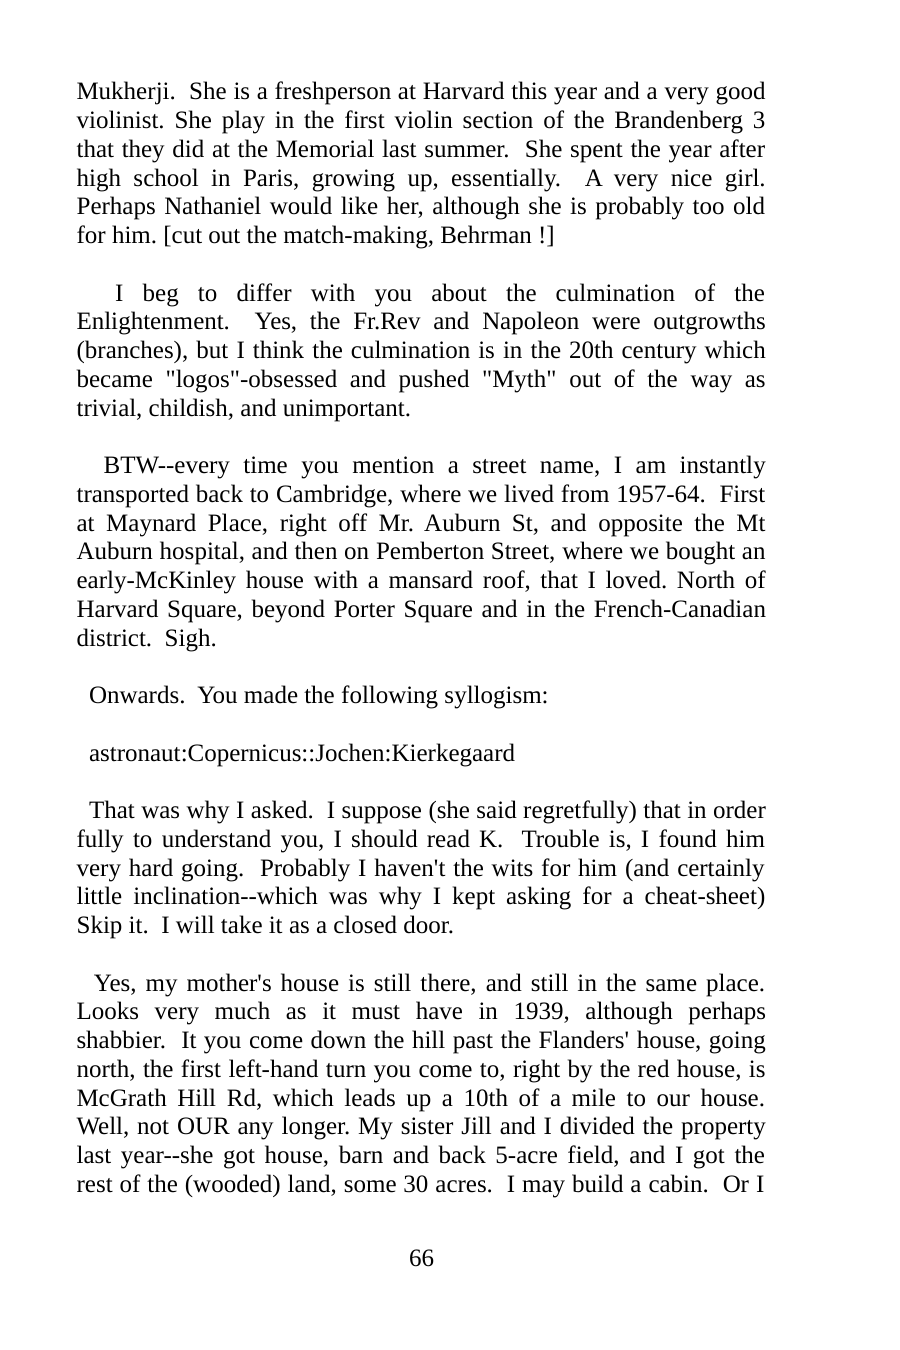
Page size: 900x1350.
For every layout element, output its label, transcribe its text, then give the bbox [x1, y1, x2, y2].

text astronaut:Copernicus::Jochen:Kierkegaard [76, 738, 766, 766]
text Onwards. You made the following syllogism: [76, 680, 766, 709]
text Mukherji. She is a freshperson at Harvard this year and a very good violinist. She play in the first violin section of the Brandenberg 3 that they did at the Memorial last summer. She spent the year after high school in Paris, growing up, essentially. A very nice girl. Perhaps Nathaniel would like her, although she is probably too old for him. [cut out the match-making, Behrman !] [76, 76, 766, 249]
text BTW--every time you mention a street name, I am instantly transported back to Cambridge, where we lived from 1957-64. First at Maynard Place, right off Mr. Auburn St, and opposite the Mt Auburn hospital, and then on Pemberton Street, where we bought an early-McKinley house with a mansard roof, that I loved. North of Harvard Square, beyond Porter Square and in the French-Canadian district. Sigh. [76, 450, 766, 651]
text Yes, my mother's house is still there, and still in the same place. Looks very much as it must have in 1939, although perhaps shabbier. It you come down the hill past the Flanders' house, going north, the first left-hand turn you come to, right by the red house, is McGrath Hill Rd, which leads up a 10th of a mile to our house. Well, not OUR any longer. My sister Jill and I divided the property last year--she got house, barn and back 5-acre field, and I got the rest of the (wooded) land, some 30 acres. I may build a cabin. Or I [76, 968, 766, 1198]
text I beg to differ with you about the culmination of the Enlightenment. Yes, the Fr.Rev and Napoleon were outgrowths (branches), but I think the culmination is in the 20th century which became "logos"-obsessed and pushed "Myth" out of the way as trivial, childish, and unimportant. [76, 278, 766, 421]
text That was why I asked. I suppose (she said regretfully) that in order fully to understand you, I should read K. Trouble is, I found him very hard going. Probably I haven't the wits for him (and certainly little inclination--which was why I kept asking for a cheat-sheet) Skip it. I will take it as a closed door. [76, 795, 766, 939]
